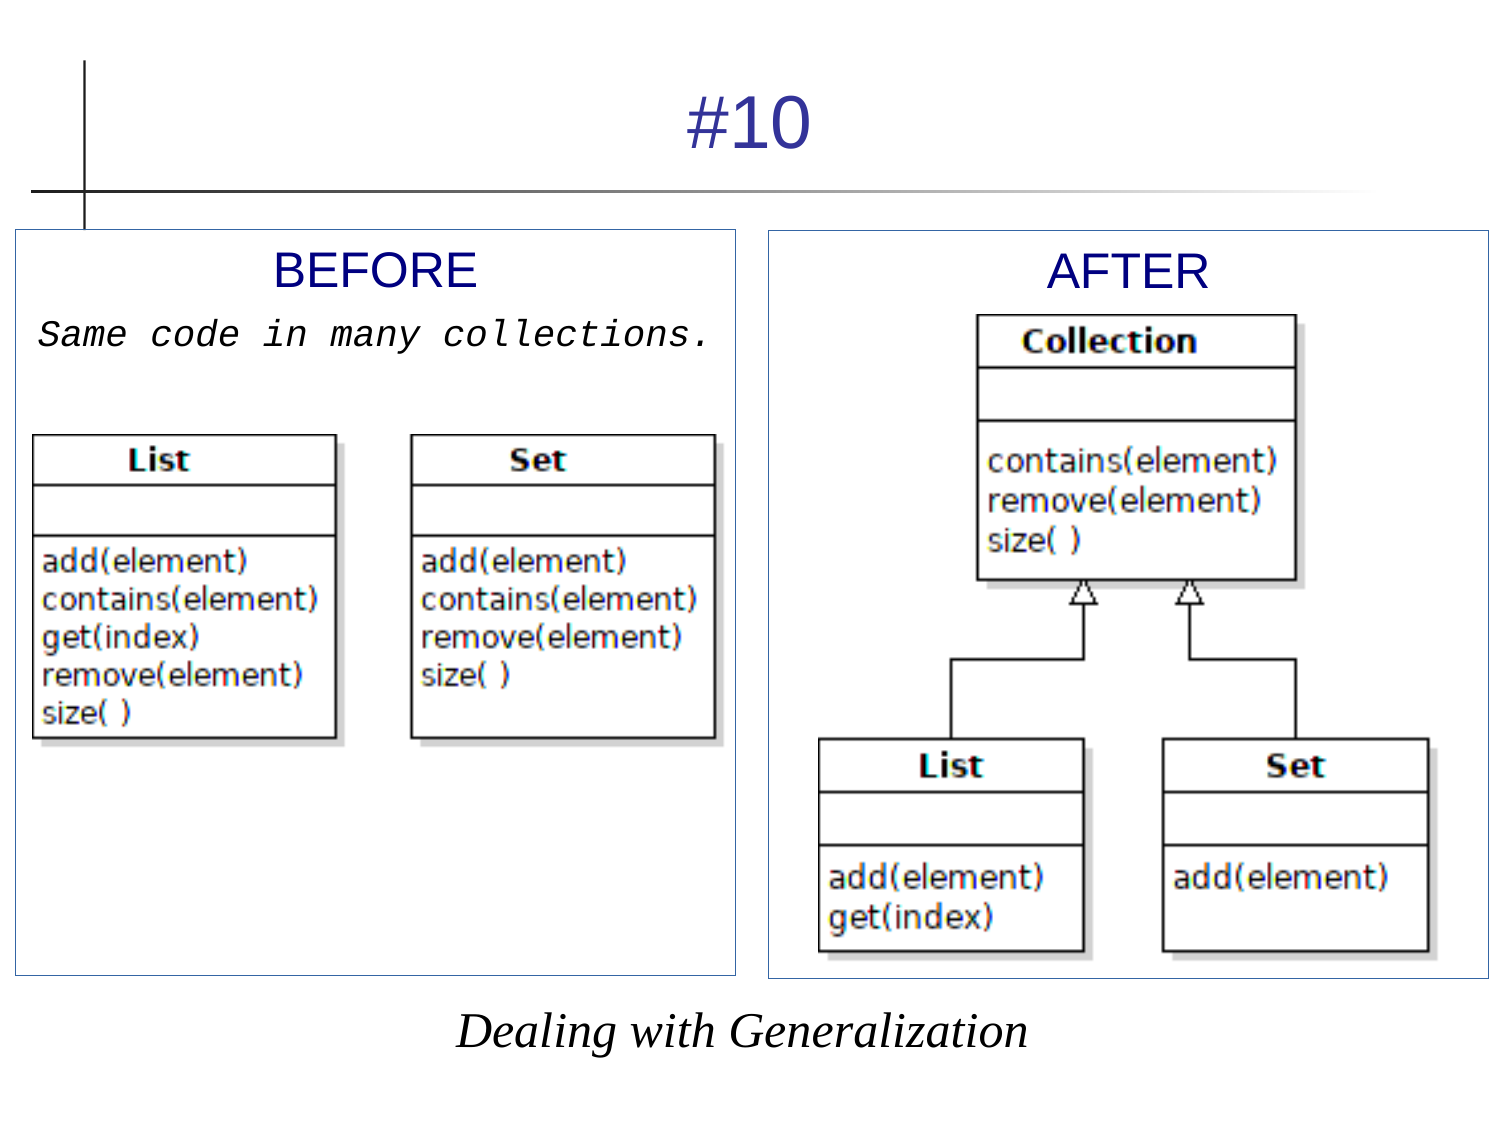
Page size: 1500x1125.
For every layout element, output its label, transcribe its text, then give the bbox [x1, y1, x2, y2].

title #10 [50, 37, 1450, 201]
picture [32, 434, 727, 751]
list AFTER [768, 230, 1489, 979]
list BEFORE Same code in many collections. [15, 229, 736, 976]
picture [818, 314, 1441, 964]
text_box Dealing with Generalization [45, 990, 1441, 1115]
